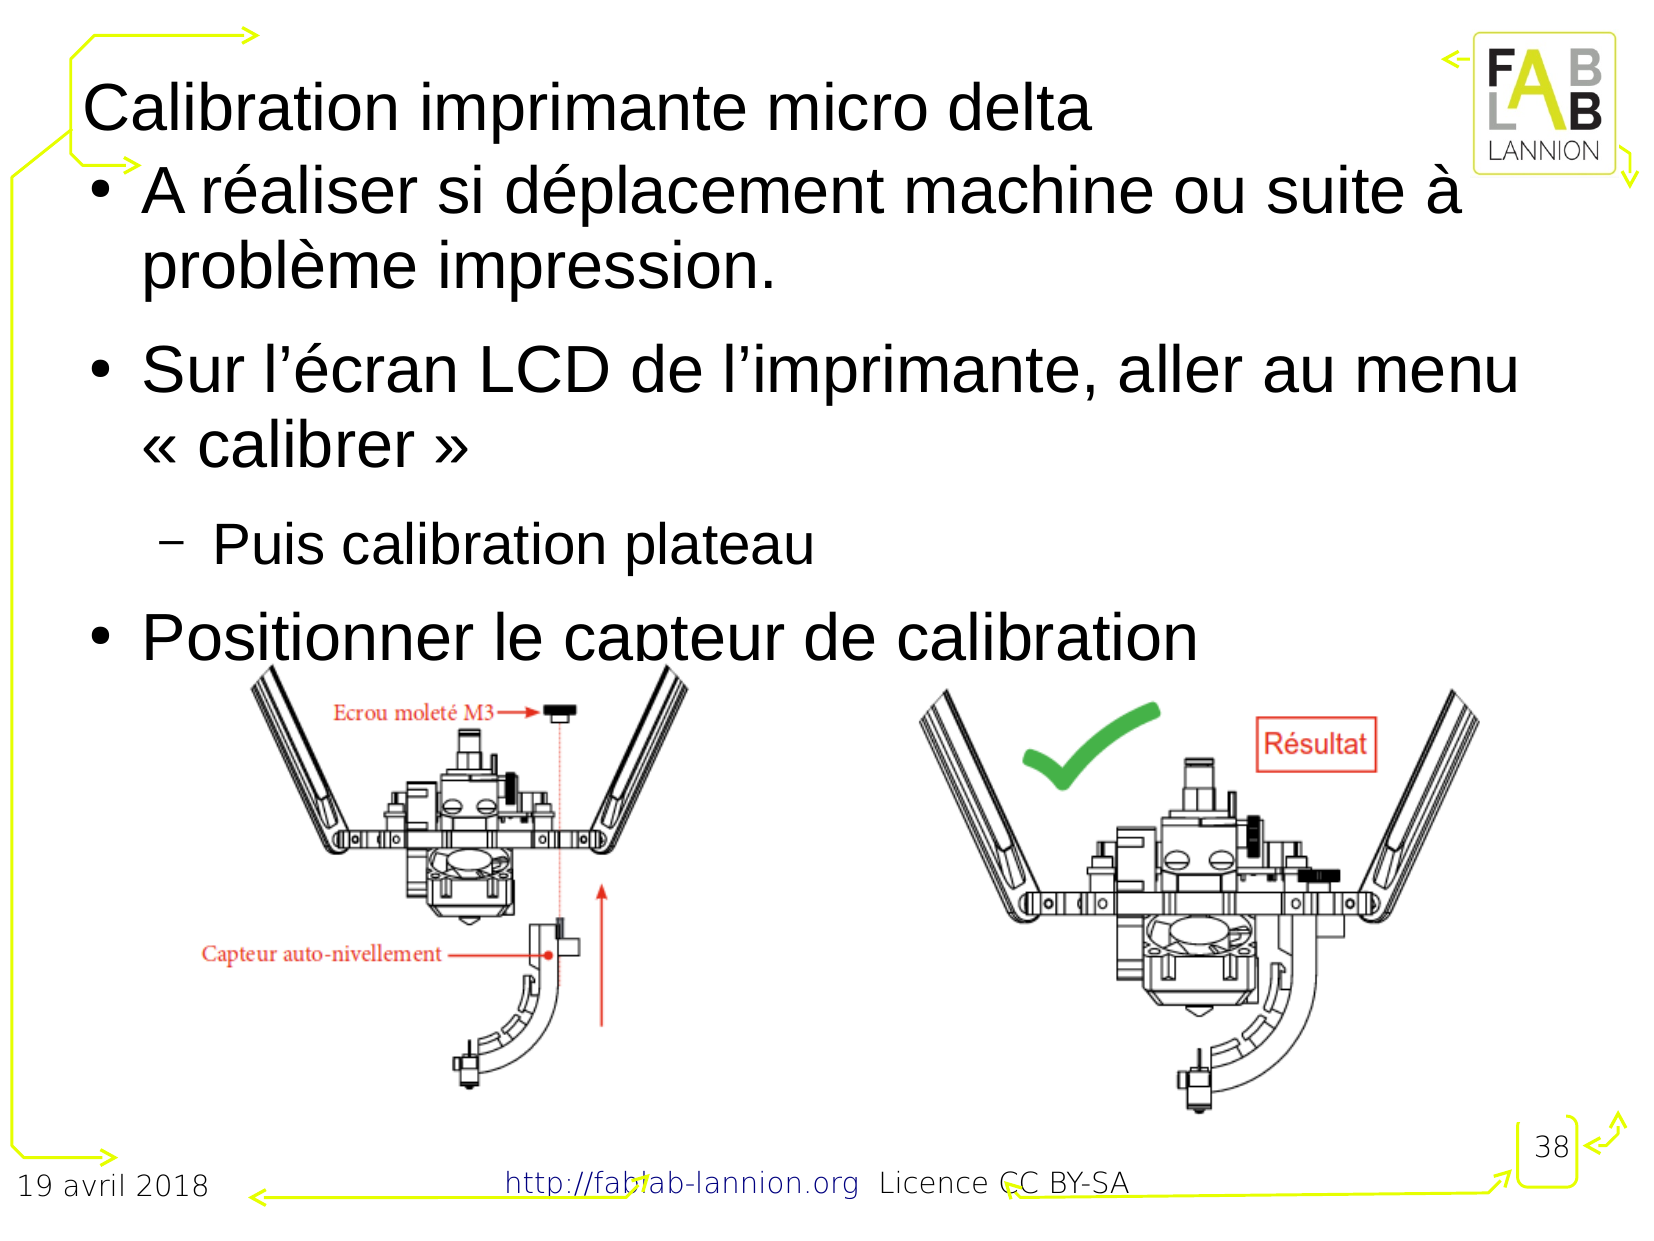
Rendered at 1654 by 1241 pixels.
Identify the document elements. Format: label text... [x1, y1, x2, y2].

picture [885, 676, 1566, 1123]
list A réaliser si déplacement machine ou suite à problème impression. Sur l’écran LCD de l’imprimante, aller au menu « calibrer » Puis calibration plateau Positionner le capteur de calibration [70, 153, 1559, 873]
picture [1470, 29, 1619, 178]
picture [183, 661, 733, 1096]
title Calibration imprimante micro delta [82, 49, 1441, 153]
